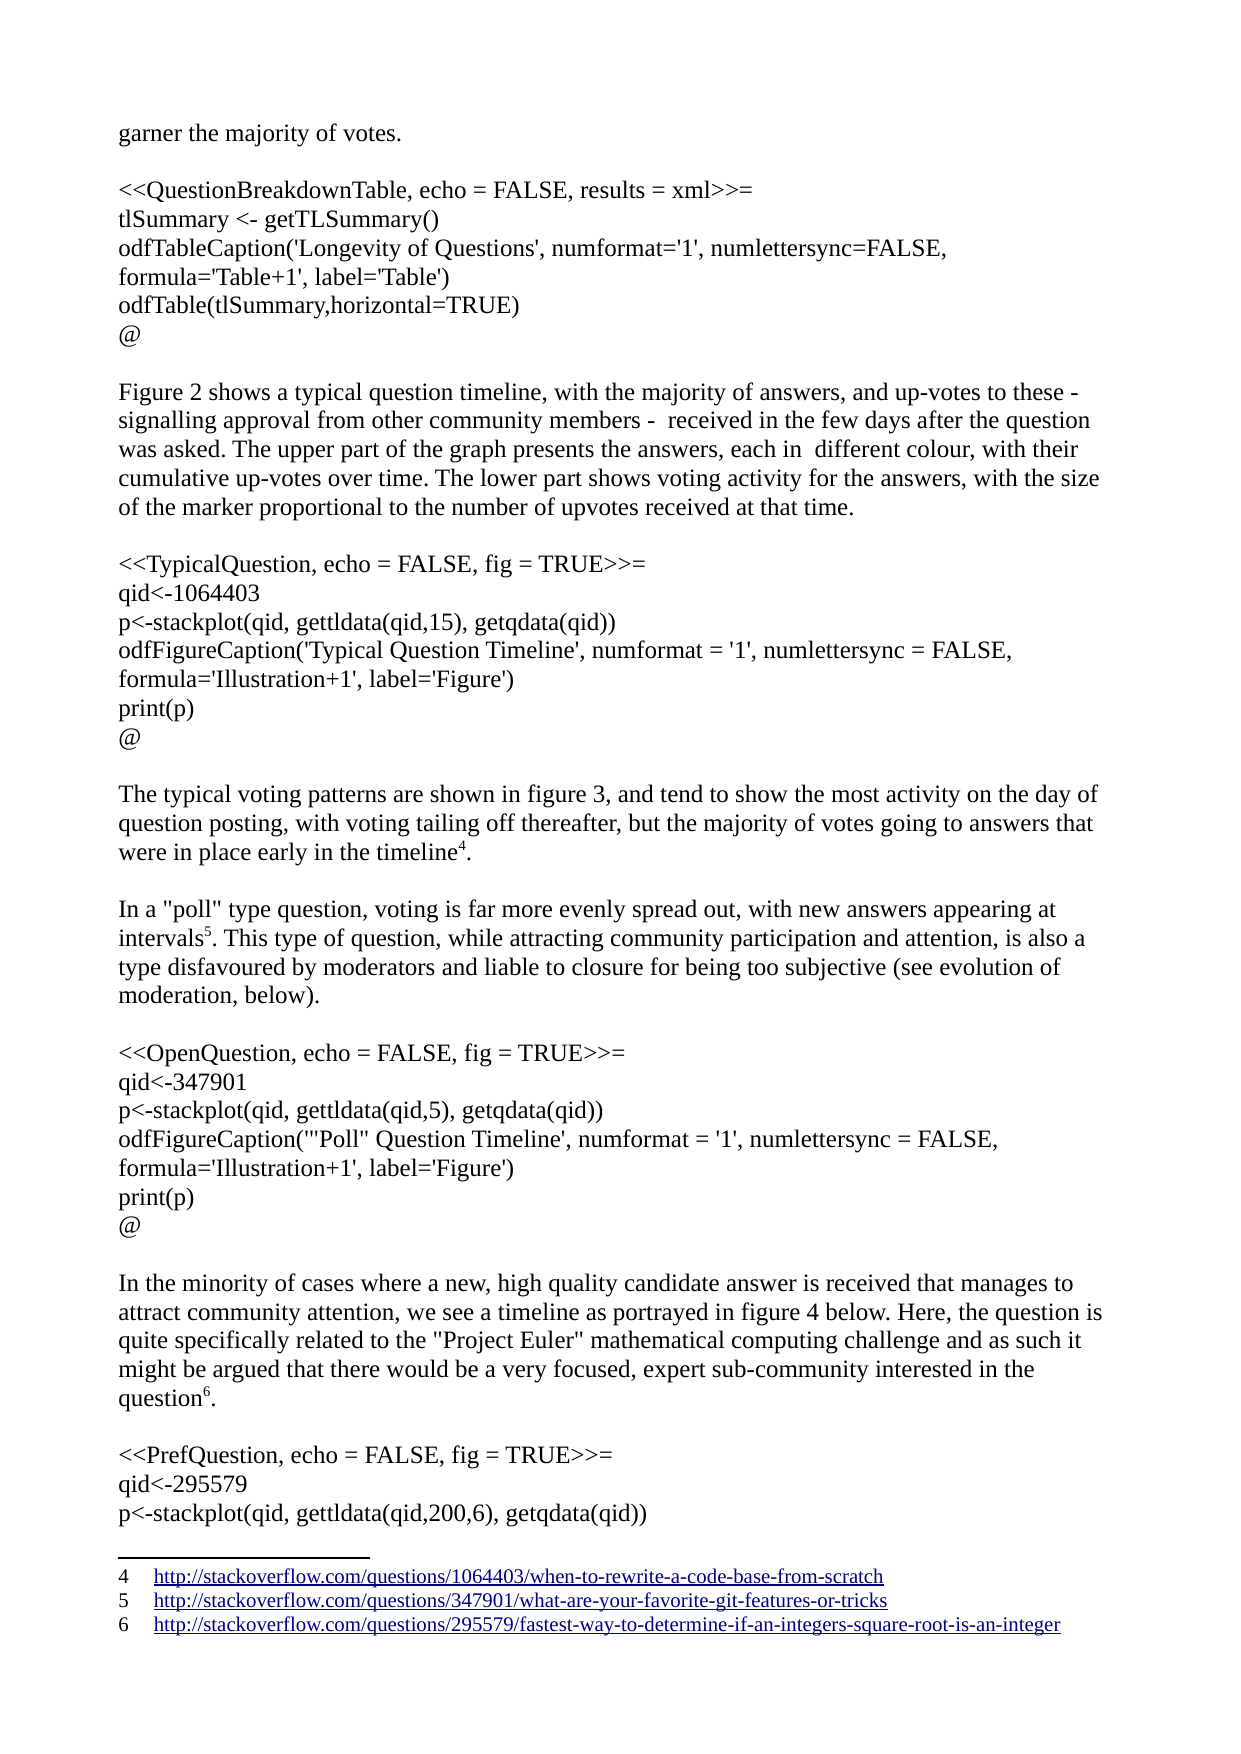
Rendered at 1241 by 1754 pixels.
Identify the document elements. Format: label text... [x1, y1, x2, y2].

text <<TypicalQuestion, echo = FALSE, fig = TRUE>>= [118, 549, 1122, 578]
text In the minority of cases where a new, high quality candidate answer is received that manages to attract community attention, we see a timeline as portrayed in figure 4 below. Here, the question is quite specifically related to the "Project Euler" mathematical computing challenge and as such it might be argued that there would be a very focused, expert sub-community interested in the question. [118, 1268, 1122, 1412]
text print(p) [118, 1182, 1122, 1211]
text In a "poll" type question, voting is far more evenly spread out, with new answers appearing at intervals. This type of question, while attracting community participation and attention, is also a type disfavoured by moderators and liable to closure for being too subjective (see evolution of moderation, below). [118, 894, 1122, 1009]
text p<-stackplot(qid, gettldata(qid,5), getqdata(qid)) [118, 1096, 1122, 1124]
text qid<-347901 [118, 1067, 1122, 1096]
text odfTableCaption('Longevity of Questions', numformat='1', numlettersync=FALSE, formula='Table+1', label='Table') [118, 233, 1122, 291]
text odfTable(tlSummary,horizontal=TRUE) [118, 291, 1122, 319]
text http://stackoverflow.com/questions/347901/what-are-your-favorite-git-features-or-tricks [118, 1588, 1122, 1612]
text print(p) [118, 693, 1122, 722]
text @ [118, 722, 1122, 751]
text Figure 2 shows a typical question timeline, with the majority of answers, and up-votes to these - signalling approval from other community members - received in the few days after the question was asked. The upper part of the graph presents the answers, each in different colour, with their cumulative up-votes over time. The lower part shows voting activity for the answers, with the size of the marker proportional to the number of upvotes received at that time. [118, 377, 1122, 521]
text <<QuestionBreakdownTable, echo = FALSE, results = xml>>= [118, 176, 1122, 204]
text The typical voting patterns are shown in figure 3, and tend to show the most activity on the day of question posting, with voting tailing off thereafter, but the majority of votes going to answers that were in place early in the timeline. [118, 779, 1122, 866]
text http://stackoverflow.com/questions/295579/fastest-way-to-determine-if-an-integers-square-root-is-an-integer [118, 1612, 1122, 1636]
text tlSummary <- getTLSummary() [118, 204, 1122, 233]
text p<-stackplot(qid, gettldata(qid,15), getqdata(qid)) [118, 607, 1122, 636]
text qid<-1064403 [118, 578, 1122, 607]
text qid<-295579 [118, 1469, 1122, 1498]
text p<-stackplot(qid, gettldata(qid,200,6), getqdata(qid)) [118, 1498, 1122, 1527]
text <<PrefQuestion, echo = FALSE, fig = TRUE>>= [118, 1441, 1122, 1469]
text odfFigureCaption('"Poll" Question Timeline', numformat = '1', numlettersync = FALSE, formula='Illustration+1', label='Figure') [118, 1124, 1122, 1182]
text <<OpenQuestion, echo = FALSE, fig = TRUE>>= [118, 1038, 1122, 1067]
text odfFigureCaption('Typical Question Timeline', numformat = '1', numlettersync = FALSE, formula='Illustration+1', label='Figure') [118, 636, 1122, 693]
text @ [118, 1211, 1122, 1239]
text @ [118, 319, 1122, 348]
text garner the majority of votes. [118, 118, 1122, 147]
text http://stackoverflow.com/questions/1064403/when-to-rewrite-a-code-base-from-scratch [118, 1564, 1122, 1588]
